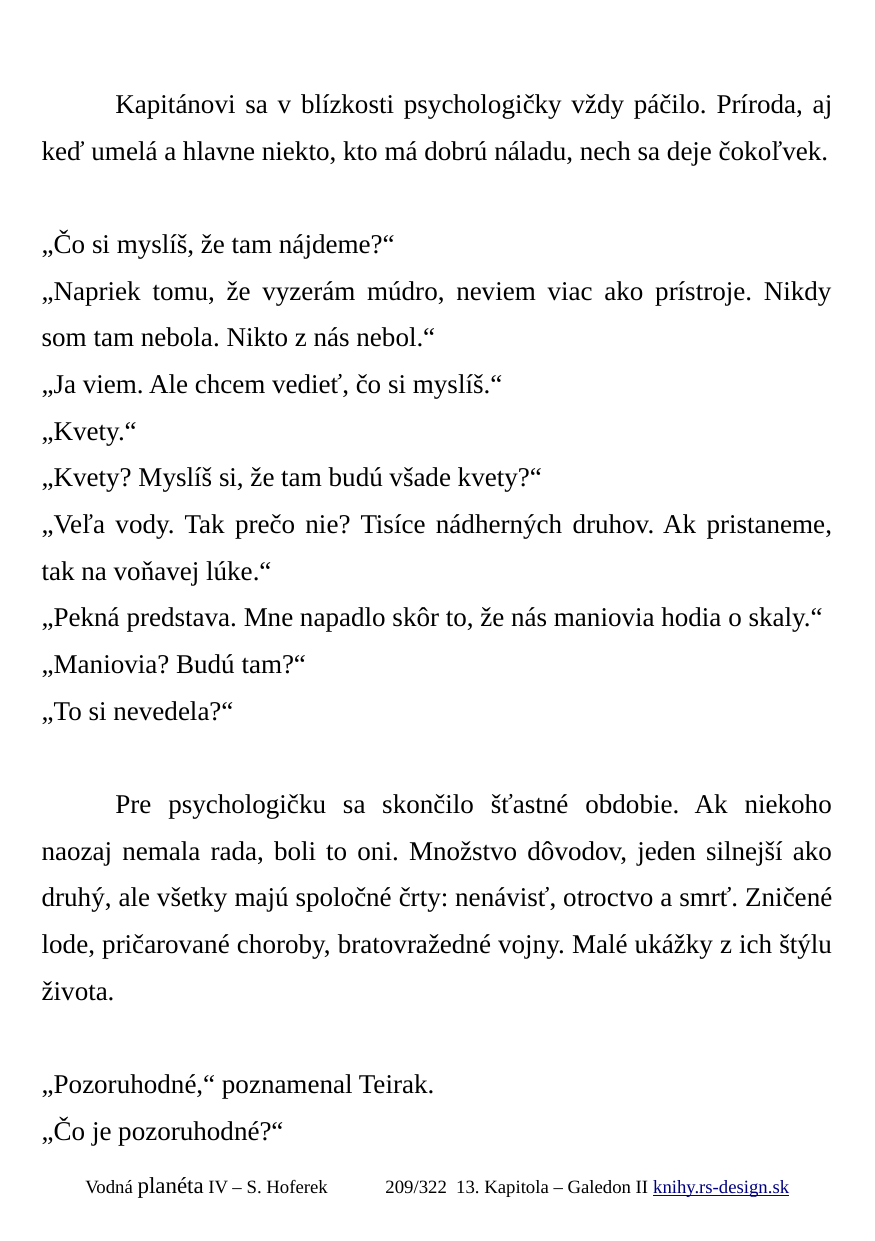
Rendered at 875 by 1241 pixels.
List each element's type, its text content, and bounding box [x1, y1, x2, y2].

text „Čo je pozoruhodné?“ [41, 1115, 833, 1146]
text „Maniovia? Budú tam?“ [41, 648, 833, 679]
text „Pozoruhodné,“ poznamenal Teirak. [41, 1068, 833, 1099]
text Pre psychologičku sa skončilo šťastné obdobie. Ak niekoho naozaj nemala rada, boli to oni. Množstvo dôvodov, jeden silnejší ako druhý, ale všetky majú spoločné črty: nenávisť, otroctvo a smrť. Zničené lode, pričarované choroby, bratovražedné vojny. Malé ukážky z ich štýlu života. [41, 788, 833, 1006]
text „Kvety.“ [41, 415, 833, 446]
text „Čo si myslíš, že tam nájdeme?“ [41, 228, 833, 259]
text „To si nevedela?“ [41, 695, 833, 726]
text Kapitánovi sa v blízkosti psychologičky vždy páčilo. Príroda, aj keď umelá a hlavne niekto, kto má dobrú náladu, nech sa deje čokoľvek. [41, 88, 833, 166]
text „Napriek tomu, že vyzerám múdro, neviem viac ako prístroje. Nikdy som tam nebola. Nikto z nás nebol.“ [41, 275, 833, 352]
text „Pekná predstava. Mne napadlo skôr to, že nás maniovia hodia o skaly.“ [41, 601, 833, 632]
text „Veľa vody. Tak prečo nie? Tisíce nádherných druhov. Ak pristaneme, tak na voňavej lúke.“ [41, 508, 833, 586]
text „Ja viem. Ale chcem vedieť, čo si myslíš.“ [41, 368, 833, 399]
text „Kvety? Myslíš si, že tam budú všade kvety?“ [41, 461, 833, 492]
